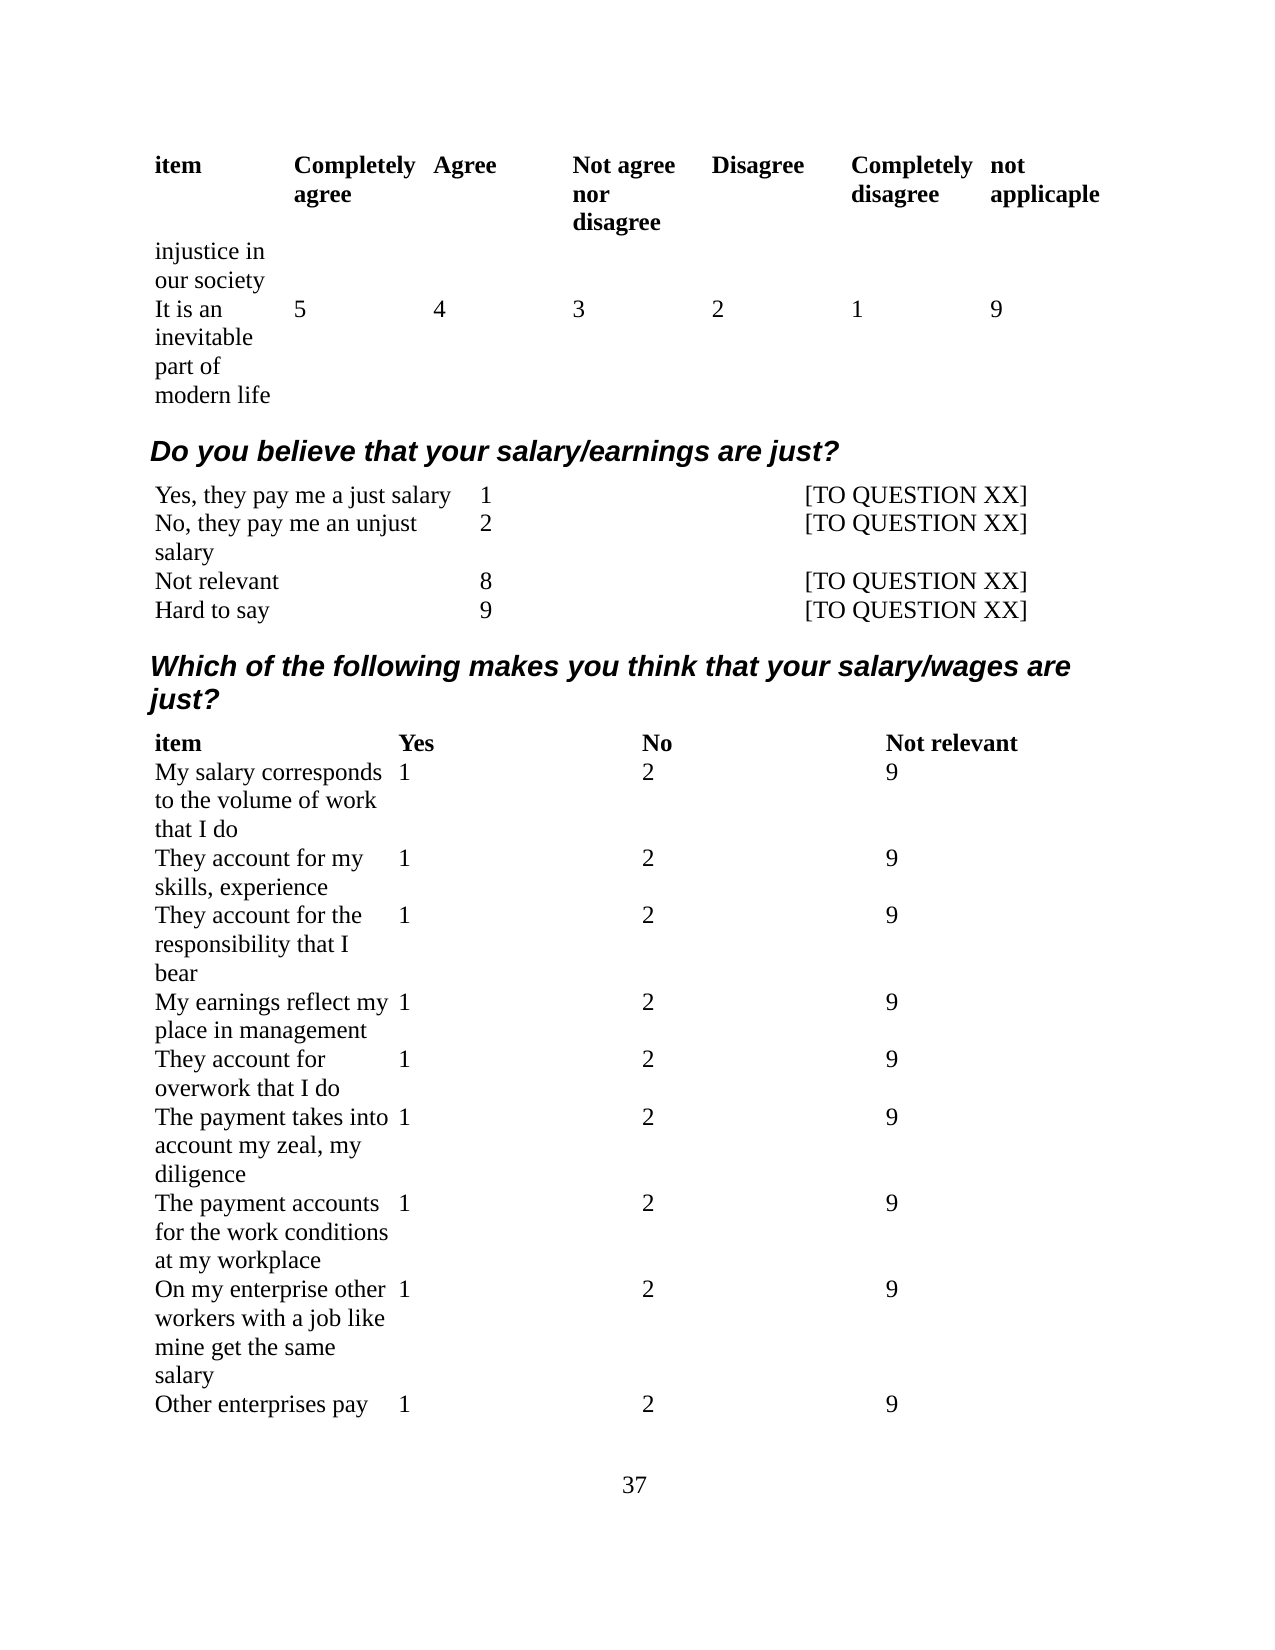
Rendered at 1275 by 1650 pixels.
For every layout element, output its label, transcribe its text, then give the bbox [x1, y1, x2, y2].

subtitle Do you believe that your salary/earnings are just? [150, 434, 1125, 467]
table_cell On my enterprise other workers with a job like mine get the same salary [150, 1274, 394, 1389]
table_cell 9 [881, 1389, 1125, 1418]
table_cell 2 [638, 1044, 881, 1102]
table_cell 1 [394, 1389, 637, 1418]
table_cell 4 [429, 294, 568, 409]
table_cell 5 [289, 294, 428, 409]
table_cell Other enterprises pay [150, 1389, 394, 1418]
table_header Not relevant [881, 728, 1125, 757]
table_header Disagree [707, 150, 846, 236]
table_cell My salary corresponds to the volume of work that I do [150, 757, 394, 843]
table_cell 2 [638, 1188, 881, 1274]
table_cell 2 [638, 901, 881, 987]
table_header Not agree nor disagree [568, 150, 707, 236]
table_cell 3 [568, 294, 707, 409]
table_header Yes [394, 728, 637, 757]
table_cell injustice in our society [150, 236, 289, 294]
table_cell The payment accounts for the work conditions at my workplace [150, 1188, 394, 1274]
table_cell They account for my skills, experience [150, 843, 394, 901]
table_cell 9 [881, 1188, 1125, 1274]
table_cell 2 [707, 294, 846, 409]
table_cell 9 [881, 843, 1125, 901]
table_cell 1 [394, 1274, 637, 1389]
table_cell [986, 236, 1125, 294]
table_cell No, they pay me an unjust salary [150, 509, 475, 566]
table_header Agree [429, 150, 568, 236]
table_header No [638, 728, 881, 757]
table_header Yes, they pay me a just salary [150, 480, 475, 508]
table_cell 2 [638, 987, 881, 1044]
table_cell 1 [394, 843, 637, 901]
table_cell [TO QUESTION XX] [800, 595, 1125, 623]
table_cell Hard to say [150, 595, 475, 623]
table_cell 1 [394, 1102, 637, 1188]
table_header item [150, 728, 394, 757]
table_cell 8 [475, 566, 800, 595]
table_header item [150, 150, 289, 236]
table_cell 1 [846, 294, 986, 409]
table_cell [429, 236, 568, 294]
table_cell 2 [638, 843, 881, 901]
table_cell [289, 236, 428, 294]
table_cell 9 [475, 595, 800, 623]
table_cell 9 [881, 901, 1125, 987]
table_header 1 [475, 480, 800, 508]
table_cell 2 [638, 757, 881, 843]
table_cell The payment takes into account my zeal, my diligence [150, 1102, 394, 1188]
table_cell [846, 236, 986, 294]
table_cell [568, 236, 707, 294]
subtitle Which of the following makes you think that your salary/wages are just? [150, 648, 1125, 716]
table_cell [TO QUESTION XX] [800, 566, 1125, 595]
table_cell 9 [881, 987, 1125, 1044]
table_header Completely disagree [846, 150, 986, 236]
table_cell 1 [394, 987, 637, 1044]
table_cell 1 [394, 1188, 637, 1274]
table_cell 2 [638, 1274, 881, 1389]
table_cell They account for overwork that I do [150, 1044, 394, 1102]
table_cell They account for the responsibility that I bear [150, 901, 394, 987]
table_cell It is an inevitable part of modern life [150, 294, 289, 409]
table_cell [TO QUESTION XX] [800, 509, 1125, 566]
table_cell 2 [475, 509, 800, 566]
table_header [TO QUESTION XX] [800, 480, 1125, 508]
table_cell 1 [394, 1044, 637, 1102]
table_cell 1 [394, 901, 637, 987]
table_header not applicaple [986, 150, 1125, 236]
table_cell [707, 236, 846, 294]
table_cell My earnings reflect my place in management [150, 987, 394, 1044]
table_cell 2 [638, 1389, 881, 1418]
table_cell 9 [881, 1274, 1125, 1389]
table_header Completely agree [289, 150, 428, 236]
table_cell 2 [638, 1102, 881, 1188]
table_cell 9 [881, 1102, 1125, 1188]
table_cell 9 [986, 294, 1125, 409]
table_cell Not relevant [150, 566, 475, 595]
table_cell 9 [881, 757, 1125, 843]
table_cell 1 [394, 757, 637, 843]
table_cell 9 [881, 1044, 1125, 1102]
